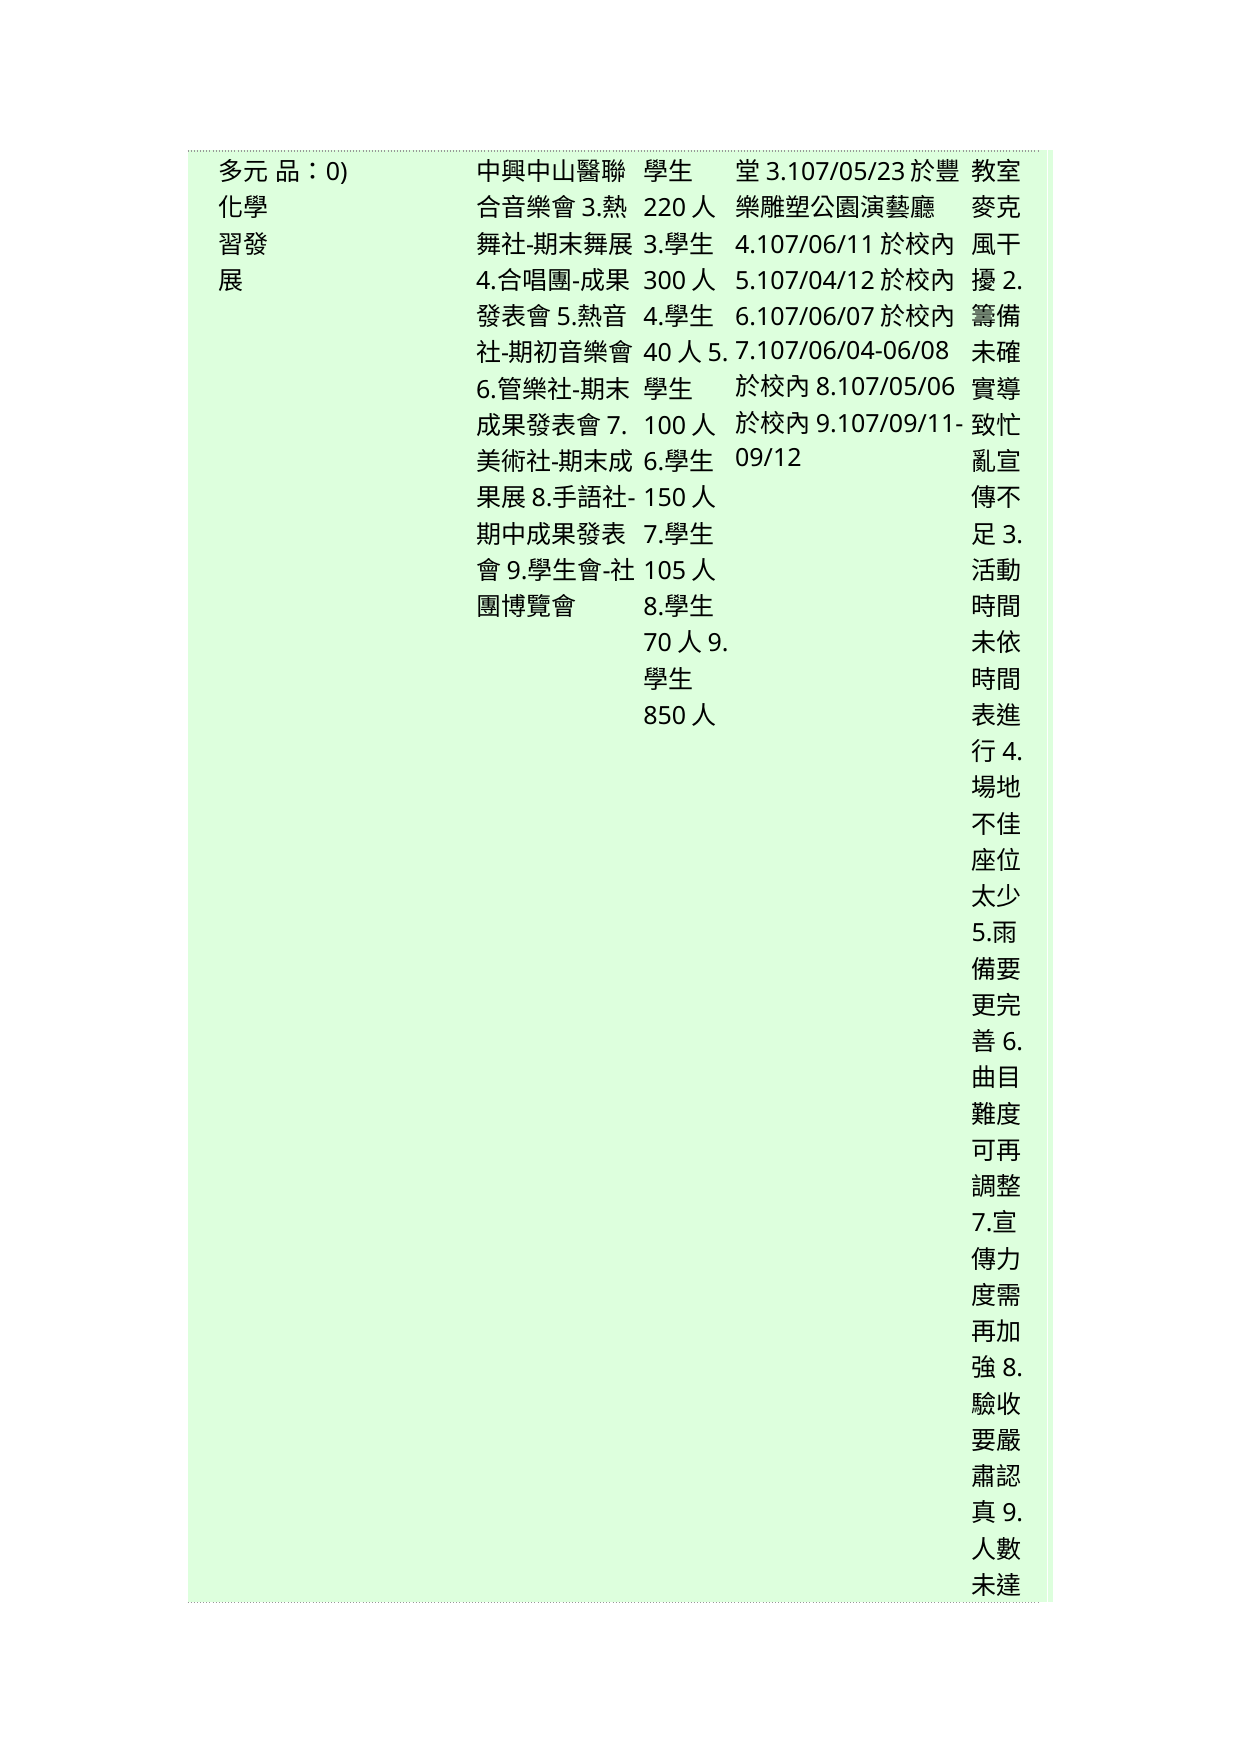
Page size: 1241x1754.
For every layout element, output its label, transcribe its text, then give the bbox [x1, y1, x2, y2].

table_cell [1048, 150, 1053, 1602]
table_cell 品：0) [276, 150, 396, 1602]
table_cell 中興中山醫聯合音樂會 3.熱舞社-期末舞展 4.合唱團-成果發表會 5.熱音社-期初音樂會 6.管樂社-期末成果發表會 7.美術社-期末成果展 8.手語社-期中成果發表會 9.學生會-社團博覽會 [476, 150, 643, 1602]
table_cell [396, 150, 476, 1602]
table_cell 學生220人 3.學生300人 4.學生40人 5.學生100人 6.學生150人 7.學生105人 8.學生70人 9.學生850人 [643, 150, 735, 1602]
table_cell [188, 150, 218, 1602]
table_cell 多元化學習發展 [218, 150, 276, 1602]
table_cell [1040, 150, 1044, 1602]
table_cell 教室麥克風干擾 2.籌備未確實導致忙亂宣傳不足 3.活動時間未依時間表進行 4.場地不佳座位太少 5.雨備要更完善 6.曲目難度可再調整 7.宣傳力度需再加強 8.驗收要嚴肅認真 9.人數未達 [971, 150, 1040, 1602]
table_cell 堂 3.107/05/23於豐樂雕塑公園演藝廳 4.107/06/11於校內 5.107/04/12於校內 6.107/06/07於校內 7.107/06/04-06/08於校內 8.107/05/06於校內 9.107/09/11-09/12 [735, 150, 971, 1602]
